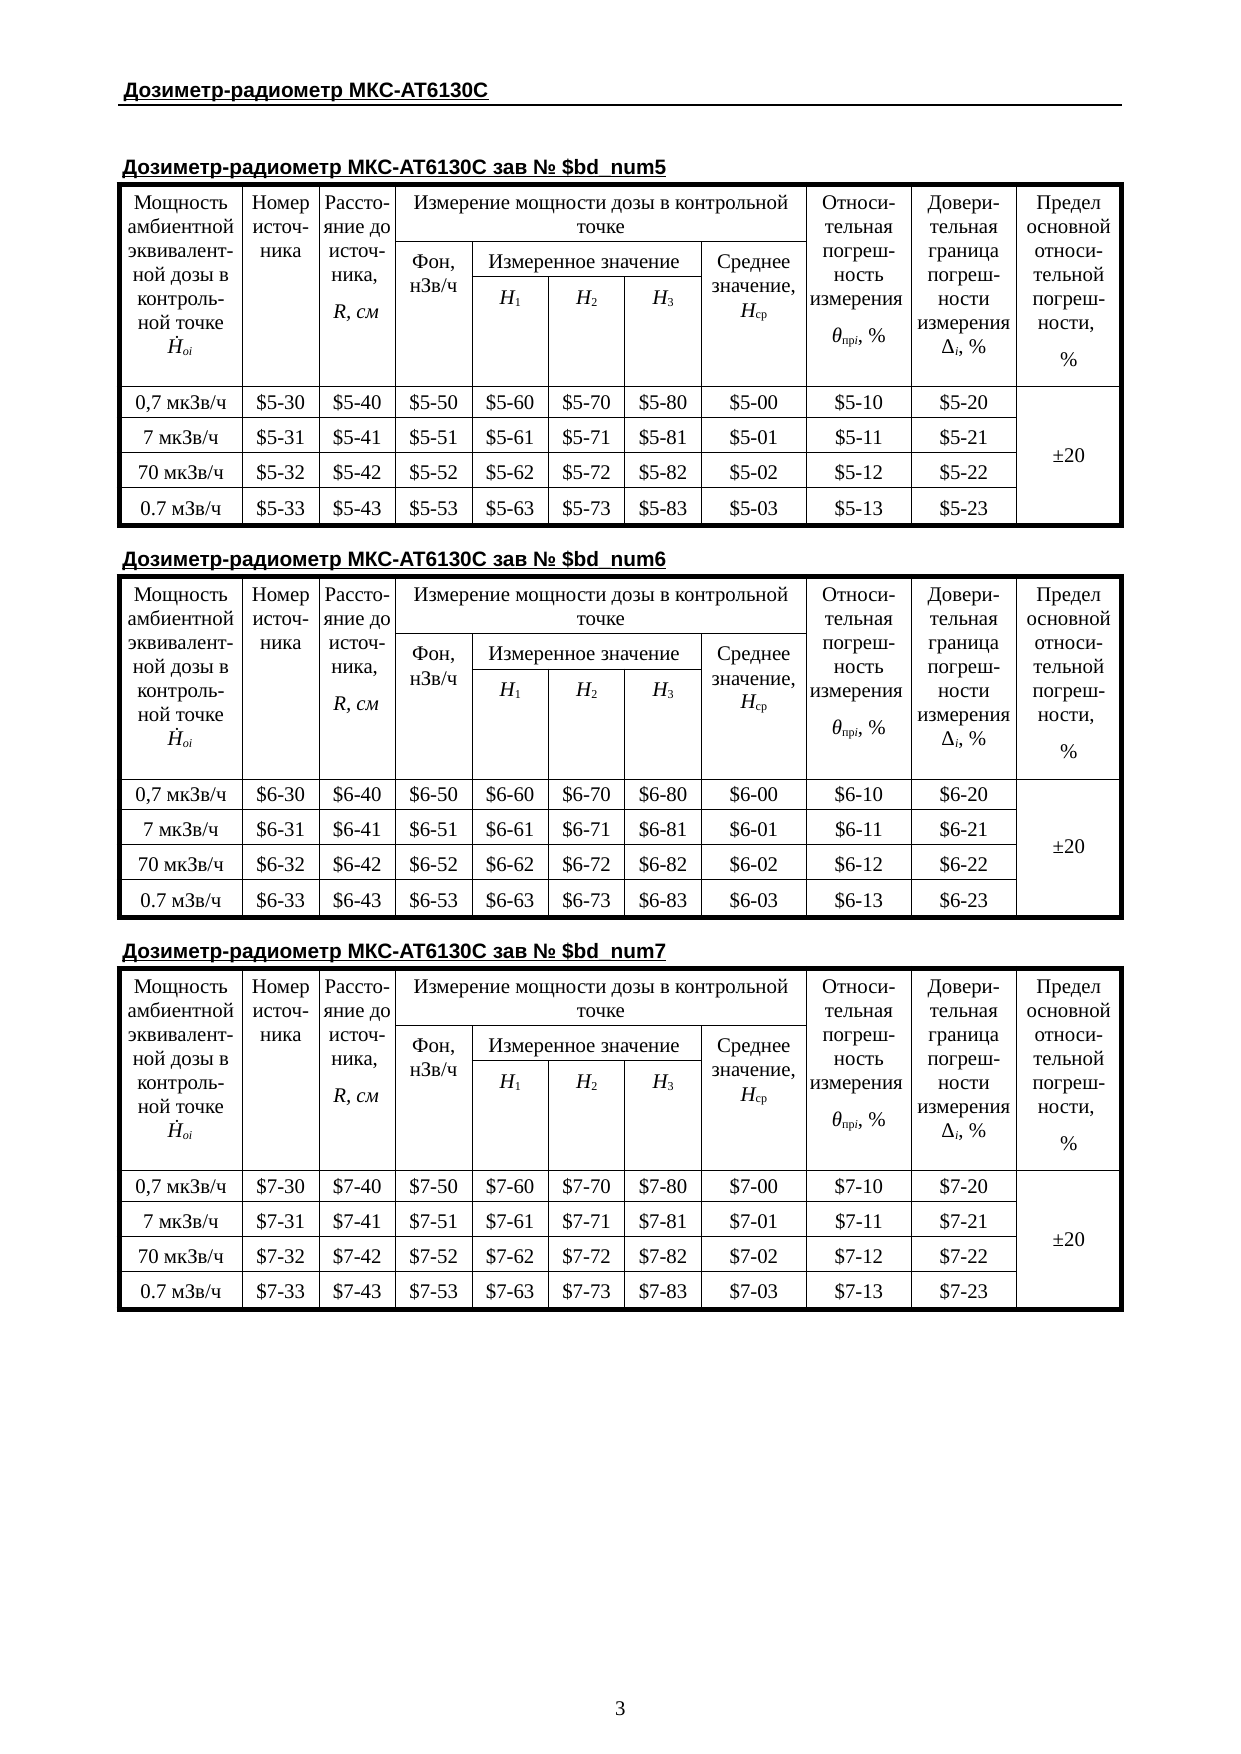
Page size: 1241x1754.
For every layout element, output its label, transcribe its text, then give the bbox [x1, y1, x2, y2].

table_cell $5-00 [702, 387, 806, 417]
table_cell ±20 [1017, 1171, 1119, 1307]
table_cell $5-10 [807, 387, 911, 417]
table_cell $5-60 [473, 387, 548, 417]
table_cell $5-21 [912, 418, 1016, 452]
table_cell $7-82 [625, 1237, 701, 1271]
table_cell $7-53 [396, 1272, 472, 1307]
table_cell $5-82 [625, 453, 701, 487]
table_cell $6-61 [473, 810, 548, 844]
table_cell $5-23 [912, 488, 1016, 523]
table_cell Рассто-яние до источ-ника, R, см [320, 187, 395, 386]
table_cell Предел основной относи-тельной погреш-ности, % [1017, 187, 1119, 386]
table_cell Фон, нЗв/ч [396, 242, 472, 386]
table_cell $5-01 [702, 418, 806, 452]
table_cell $7-71 [549, 1202, 624, 1236]
table_cell $5-12 [807, 453, 911, 487]
table_cell Фон, нЗв/ч [396, 1026, 472, 1170]
table_cell $7-62 [473, 1237, 548, 1271]
table_cell 0.7 мЗв/ч [122, 1272, 242, 1307]
table_cell 0.7 мЗв/ч [122, 880, 242, 914]
table_cell Относи-тельная погреш-ность измерения θпрi, % [807, 187, 911, 386]
table_cell $7-10 [807, 1171, 911, 1201]
table_cell $5-30 [243, 387, 319, 417]
table_cell $6-11 [807, 810, 911, 844]
table_cell 0,7 мкЗв/ч [122, 780, 242, 809]
table_cell $6-51 [396, 810, 472, 844]
table_cell $7-72 [549, 1237, 624, 1271]
table_cell $7-52 [396, 1237, 472, 1271]
table_cell $5-71 [549, 418, 624, 452]
table_cell $7-60 [473, 1171, 548, 1201]
table_cell $6-82 [625, 845, 701, 879]
table_cell $6-72 [549, 845, 624, 879]
table_cell $6-63 [473, 880, 548, 914]
table_cell Предел основной относи-тельной погреш-ности, % [1017, 579, 1119, 778]
table_cell $6-13 [807, 880, 911, 914]
table_cell $6-60 [473, 780, 548, 809]
table_cell Измерение мощности дозы в контрольной точке [396, 579, 806, 633]
table_cell Измерение мощности дозы в контрольной точке [396, 187, 806, 241]
table_cell 7 мкЗв/ч [122, 418, 242, 452]
table_cell $6-80 [625, 780, 701, 809]
table_cell H1 [473, 670, 548, 778]
table_cell Мощность амбиентной эквивалент-ной дозы в контроль-ной точке Ḣoi [122, 187, 242, 386]
table_cell $6-23 [912, 880, 1016, 914]
table_cell $5-13 [807, 488, 911, 523]
table_cell $5-02 [702, 453, 806, 487]
table_cell $5-72 [549, 453, 624, 487]
table_cell $6-32 [243, 845, 319, 879]
table_cell 70 мкЗв/ч [122, 1237, 242, 1271]
table_cell Рассто-яние до источ-ника, R, см [320, 579, 395, 778]
table_cell $6-73 [549, 880, 624, 914]
table_cell Довери-тельная граница погреш-ности измерения Δi, % [912, 187, 1016, 386]
table_cell H1 [473, 1061, 548, 1170]
table_cell $6-53 [396, 880, 472, 914]
table_cell $7-73 [549, 1272, 624, 1307]
table_cell ±20 [1017, 387, 1119, 523]
table_cell H1 [473, 277, 548, 386]
table_cell Номер источ-ника [243, 579, 319, 778]
table_cell $7-20 [912, 1171, 1016, 1201]
table_cell $7-11 [807, 1202, 911, 1236]
table_cell $5-50 [396, 387, 472, 417]
table_cell H2 [549, 277, 624, 386]
table_cell $6-30 [243, 780, 319, 809]
table_cell $5-11 [807, 418, 911, 452]
table_cell $7-30 [243, 1171, 319, 1201]
table_cell $7-12 [807, 1237, 911, 1271]
table_cell $7-01 [702, 1202, 806, 1236]
table_cell $7-32 [243, 1237, 319, 1271]
table_cell $6-42 [320, 845, 395, 879]
table_cell $6-71 [549, 810, 624, 844]
table_cell H2 [549, 670, 624, 778]
table_cell $6-52 [396, 845, 472, 879]
table_cell Рассто-яние до источ-ника, R, см [320, 971, 395, 1170]
table_cell Довери-тельная граница погреш-ности измерения Δi, % [912, 579, 1016, 778]
table_cell $5-40 [320, 387, 395, 417]
table_cell 7 мкЗв/ч [122, 810, 242, 844]
table_cell $5-81 [625, 418, 701, 452]
table_cell $5-41 [320, 418, 395, 452]
table_cell $5-43 [320, 488, 395, 523]
table_cell $5-32 [243, 453, 319, 487]
table_cell $7-50 [396, 1171, 472, 1201]
table_cell $6-31 [243, 810, 319, 844]
table_header Дозиметр-радиометр МКС-AT6130C зав № $bd_num5 [119, 136, 1121, 182]
table_cell $7-63 [473, 1272, 548, 1307]
table_cell H3 [625, 1061, 701, 1170]
table_cell $5-52 [396, 453, 472, 487]
table_cell 0,7 мкЗв/ч [122, 387, 242, 417]
table_cell Измеренное значение [473, 242, 701, 276]
table_cell $7-83 [625, 1272, 701, 1307]
table_cell $6-43 [320, 880, 395, 914]
table_cell $6-70 [549, 780, 624, 809]
table_cell Измеренное значение [473, 634, 701, 668]
table_cell $7-33 [243, 1272, 319, 1307]
table_cell $7-41 [320, 1202, 395, 1236]
table_cell $7-51 [396, 1202, 472, 1236]
table_cell $5-63 [473, 488, 548, 523]
table_cell 0.7 мЗв/ч [122, 488, 242, 523]
table_cell $6-10 [807, 780, 911, 809]
table_cell $5-83 [625, 488, 701, 523]
table_cell $5-20 [912, 387, 1016, 417]
table_header Дозиметр-радиометр МКС-AT6130C зав № $bd_num6 [119, 528, 1121, 574]
table_cell Среднее значение, Hср [702, 1026, 806, 1170]
table_cell Номер источ-ника [243, 971, 319, 1170]
table_cell $6-00 [702, 780, 806, 809]
table_cell Измерение мощности дозы в контрольной точке [396, 971, 806, 1025]
table_cell Относи-тельная погреш-ность измерения θпрi, % [807, 579, 911, 778]
table_cell $6-20 [912, 780, 1016, 809]
table_cell $5-22 [912, 453, 1016, 487]
table_cell ±20 [1017, 780, 1119, 914]
table_cell $7-81 [625, 1202, 701, 1236]
table_cell H3 [625, 277, 701, 386]
table_cell $6-21 [912, 810, 1016, 844]
table_cell H3 [625, 670, 701, 778]
table_cell $5-31 [243, 418, 319, 452]
table_cell $6-02 [702, 845, 806, 879]
table_cell $7-23 [912, 1272, 1016, 1307]
table_cell Предел основной относи-тельной погреш-ности, % [1017, 971, 1119, 1170]
table_cell $6-01 [702, 810, 806, 844]
table_cell H2 [549, 1061, 624, 1170]
table_cell Номер источ-ника [243, 187, 319, 386]
table_cell $6-50 [396, 780, 472, 809]
table_cell Среднее значение, Hср [702, 634, 806, 778]
table_cell $7-80 [625, 1171, 701, 1201]
table_cell Довери-тельная граница погреш-ности измерения Δi, % [912, 971, 1016, 1170]
table_cell $5-53 [396, 488, 472, 523]
table_cell $7-40 [320, 1171, 395, 1201]
table_cell $7-70 [549, 1171, 624, 1201]
table_cell $7-61 [473, 1202, 548, 1236]
table_cell Мощность амбиентной эквивалент-ной дозы в контроль-ной точке Ḣoi [122, 971, 242, 1170]
table_cell $5-03 [702, 488, 806, 523]
table_cell $5-80 [625, 387, 701, 417]
table_cell $7-22 [912, 1237, 1016, 1271]
table_cell 70 мкЗв/ч [122, 453, 242, 487]
table_cell 70 мкЗв/ч [122, 845, 242, 879]
table_cell $6-83 [625, 880, 701, 914]
table_cell $7-00 [702, 1171, 806, 1201]
table_cell $5-73 [549, 488, 624, 523]
table_cell $7-43 [320, 1272, 395, 1307]
table_cell $5-33 [243, 488, 319, 523]
table_header Дозиметр-радиометр МКС-AT6130C зав № $bd_num7 [119, 920, 1121, 966]
table_cell $7-13 [807, 1272, 911, 1307]
table_cell $7-03 [702, 1272, 806, 1307]
table_cell 0,7 мкЗв/ч [122, 1171, 242, 1201]
table_cell $7-31 [243, 1202, 319, 1236]
table_cell Фон, нЗв/ч [396, 634, 472, 778]
table_cell $6-62 [473, 845, 548, 879]
table_cell Измеренное значение [473, 1026, 701, 1060]
table_cell Относи-тельная погреш-ность измерения θпрi, % [807, 971, 911, 1170]
table_cell $5-51 [396, 418, 472, 452]
table_cell $6-41 [320, 810, 395, 844]
table_cell $7-02 [702, 1237, 806, 1271]
table_cell Среднее значение, Hср [702, 242, 806, 386]
table_cell $7-42 [320, 1237, 395, 1271]
table_cell $5-61 [473, 418, 548, 452]
table_cell $6-12 [807, 845, 911, 879]
table_cell $5-70 [549, 387, 624, 417]
table_cell $5-62 [473, 453, 548, 487]
table_cell Мощность амбиентной эквивалент-ной дозы в контроль-ной точке Ḣoi [122, 579, 242, 778]
table_cell 7 мкЗв/ч [122, 1202, 242, 1236]
table_cell $6-81 [625, 810, 701, 844]
table_cell $6-33 [243, 880, 319, 914]
table_cell $6-22 [912, 845, 1016, 879]
table_cell $6-03 [702, 880, 806, 914]
table_cell $5-42 [320, 453, 395, 487]
table_cell $7-21 [912, 1202, 1016, 1236]
table_cell $6-40 [320, 780, 395, 809]
